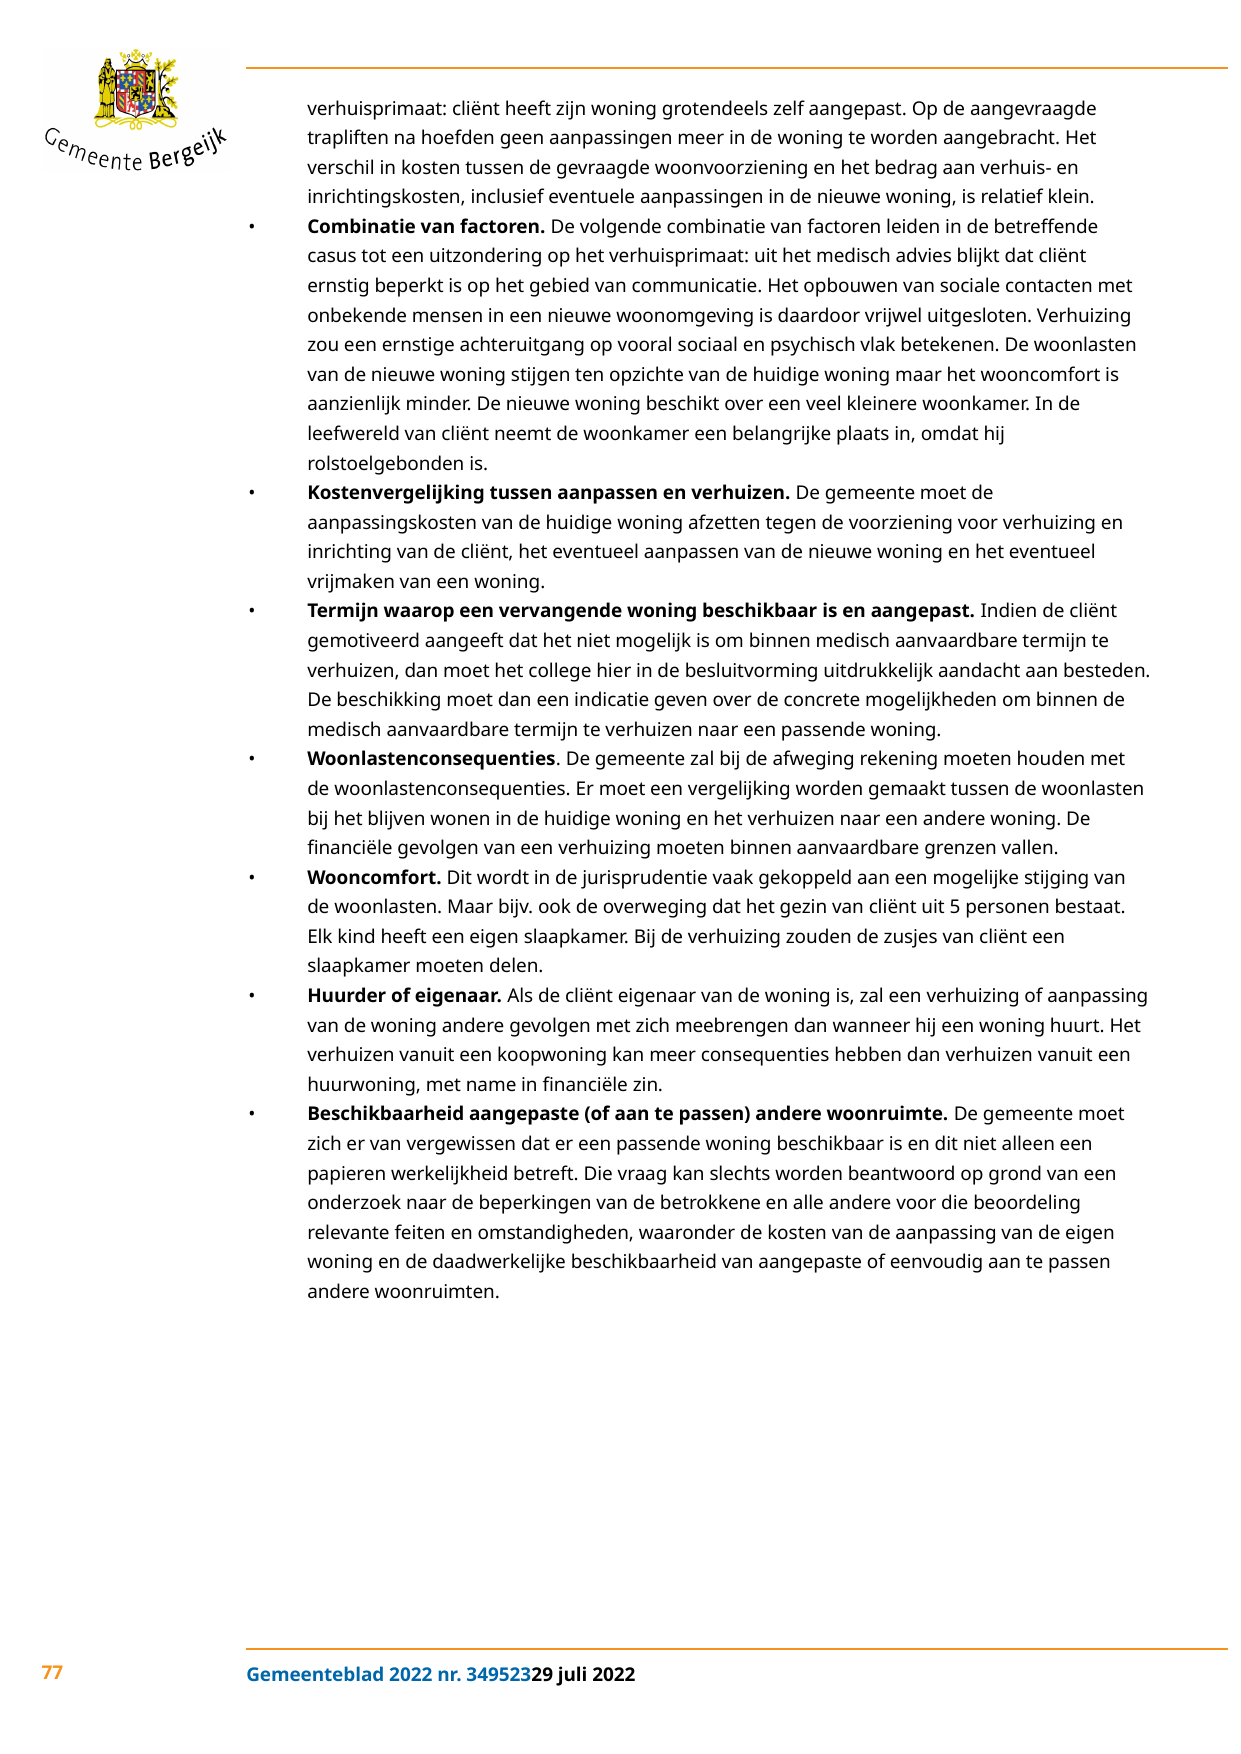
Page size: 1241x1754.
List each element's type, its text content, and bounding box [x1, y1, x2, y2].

picture [41, 47, 231, 172]
list Huurder of eigenaar. Als de cliënt eigenaar van de woning is, zal een verhuizing of aanpassing van de woning andere gevolgen met zich meebrengen dan wanneer hij een woning huurt. Het verhuizen vanuit een koopwoning kan meer consequenties hebben dan verhuizen vanuit een huurwoning, met name in financiële zin. [248, 982, 1152, 1097]
list verhuisprimaat: cliënt heeft zijn woning grotendeels zelf aangepast. Op de aangevraagde trapliften na hoefden geen aanpassingen meer in de woning te worden aangebracht. Het verschil in kosten tussen de gevraagde woonvoorziening en het bedrag aan verhuis- en inrichtingskosten, inclusief eventuele aanpassingen in de nieuwe woning, is relatief klein. [248, 95, 1152, 209]
list Woonlastenconsequenties. De gemeente zal bij de afweging rekening moeten houden met de woonlastenconsequenties. Er moet een vergelijking worden gemaakt tussen de woonlasten bij het blijven wonen in de huidige woning en het verhuizen naar een andere woning. De financiële gevolgen van een verhuizing moeten binnen aanvaardbare grenzen vallen. [248, 746, 1152, 860]
list Termijn waarop een vervangende woning beschikbaar is en aangepast. Indien de cliënt gemotiveerd aangeeft dat het niet mogelijk is om binnen medisch aanvaardbare termijn te verhuizen, dan moet het college hier in de besluitvorming uitdrukkelijk aandacht aan besteden. De beschikking moet dan een indicatie geven over de concrete mogelijkheden om binnen de medisch aanvaardbare termijn te verhuizen naar een passende woning. [248, 598, 1152, 742]
list Kostenvergelijking tussen aanpassen en verhuizen. De gemeente moet de aanpassingskosten van de huidige woning afzetten tegen de voorziening voor verhuizing en inrichting van de cliënt, het eventueel aanpassen van de nieuwe woning en het eventueel vrijmaken van een woning. [248, 479, 1152, 594]
list Wooncomfort. Dit wordt in de jurisprudentie vaak gekoppeld aan een mogelijke stijging van de woonlasten. Maar bijv. ook de overweging dat het gezin van cliënt uit 5 personen bestaat. Elk kind heeft een eigen slaapkamer. Bij de verhuizing zouden de zusjes van cliënt een slaapkamer moeten delen. [248, 864, 1152, 978]
list Beschikbaarheid aangepaste (of aan te passen) andere woonruimte. De gemeente moet zich er van vergewissen dat er een passende woning beschikbaar is en dit niet alleen een papieren werkelijkheid betreft. Die vraag kan slechts worden beantwoord op grond van een onderzoek naar de beperkingen van de betrokkene en alle andere voor die beoordeling relevante feiten en omstandigheden, waaronder de kosten van de aanpassing van de eigen woning en de daadwerkelijke beschikbaarheid van aangepaste of eenvoudig aan te passen andere woonruimten. [248, 1101, 1152, 1304]
list Combinatie van factoren. De volgende combinatie van factoren leiden in de betreffende casus tot een uitzondering op het verhuisprimaat: uit het medisch advies blijkt dat cliënt ernstig beperkt is op het gebied van communicatie. Het opbouwen van sociale contacten met onbekende mensen in een nieuwe woonomgeving is daardoor vrijwel uitgesloten. Verhuizing zou een ernstige achteruitgang op vooral sociaal en psychisch vlak betekenen. De woonlasten van de nieuwe woning stijgen ten opzichte van de huidige woning maar het wooncomfort is aanzienlijk minder. De nieuwe woning beschikt over een veel kleinere woonkamer. In de leefwereld van cliënt neemt de woonkamer een belangrijke plaats in, omdat hij rolstoelgebonden is. [248, 213, 1152, 476]
